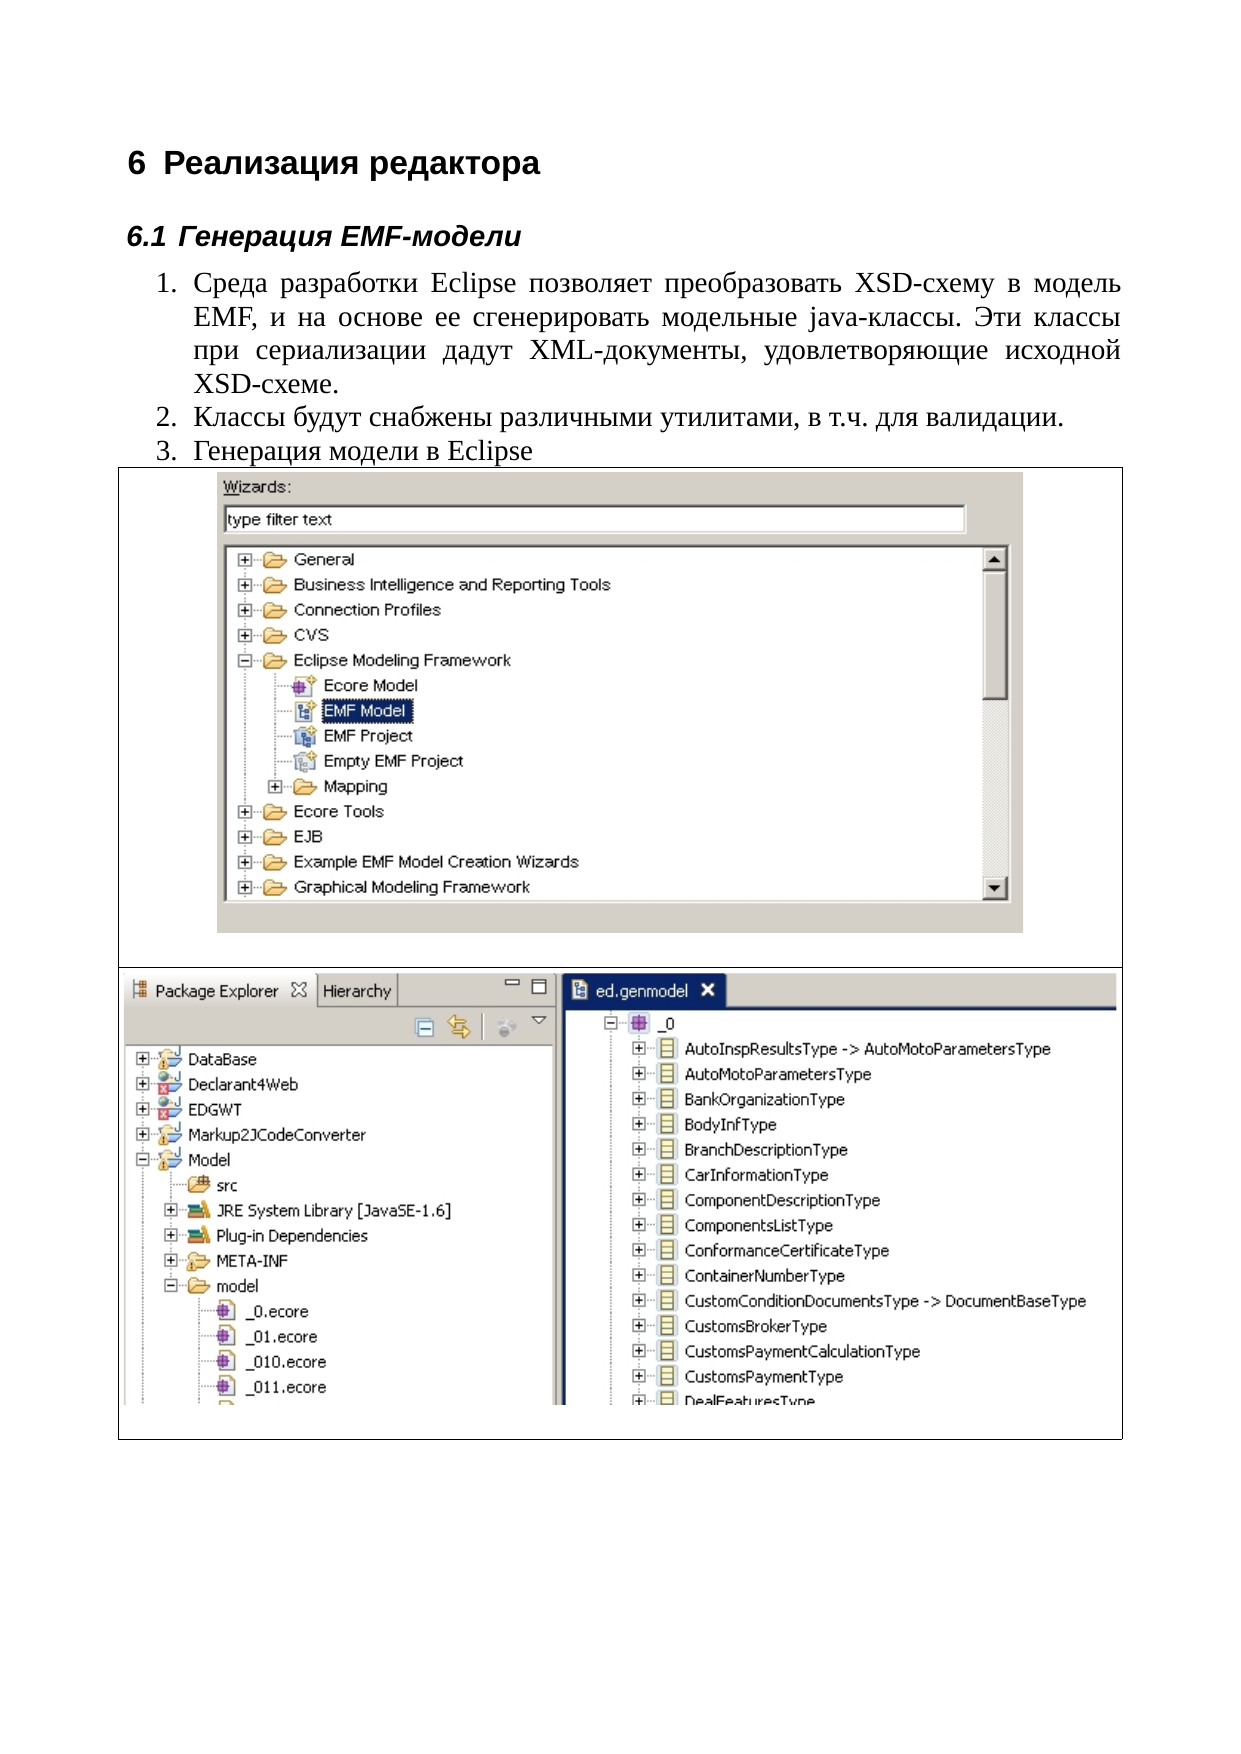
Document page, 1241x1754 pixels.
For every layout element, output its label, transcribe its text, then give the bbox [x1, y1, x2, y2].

table_cell [119, 968, 1122, 1439]
subtitle Генерация EMF-модели [118, 219, 1122, 253]
list Среда разработки Eclipse позволяет преобразовать XSD-схему в модель EMF, и на основе ее сгенерировать модельные java-классы. Эти классы при сериализации дадут XML-документы, удовлетворяющие исходной XSD-схеме. [156, 265, 1122, 399]
table_header [119, 468, 1122, 472]
subtitle Реализация редактора [118, 143, 1122, 182]
picture [217, 472, 1024, 933]
picture [123, 972, 1117, 1405]
list Генерация модели в Eclipse [156, 433, 1122, 467]
table_header [119, 473, 1122, 967]
list Классы будут снабжены различными утилитами, в т.ч. для валидации. [156, 399, 1122, 433]
